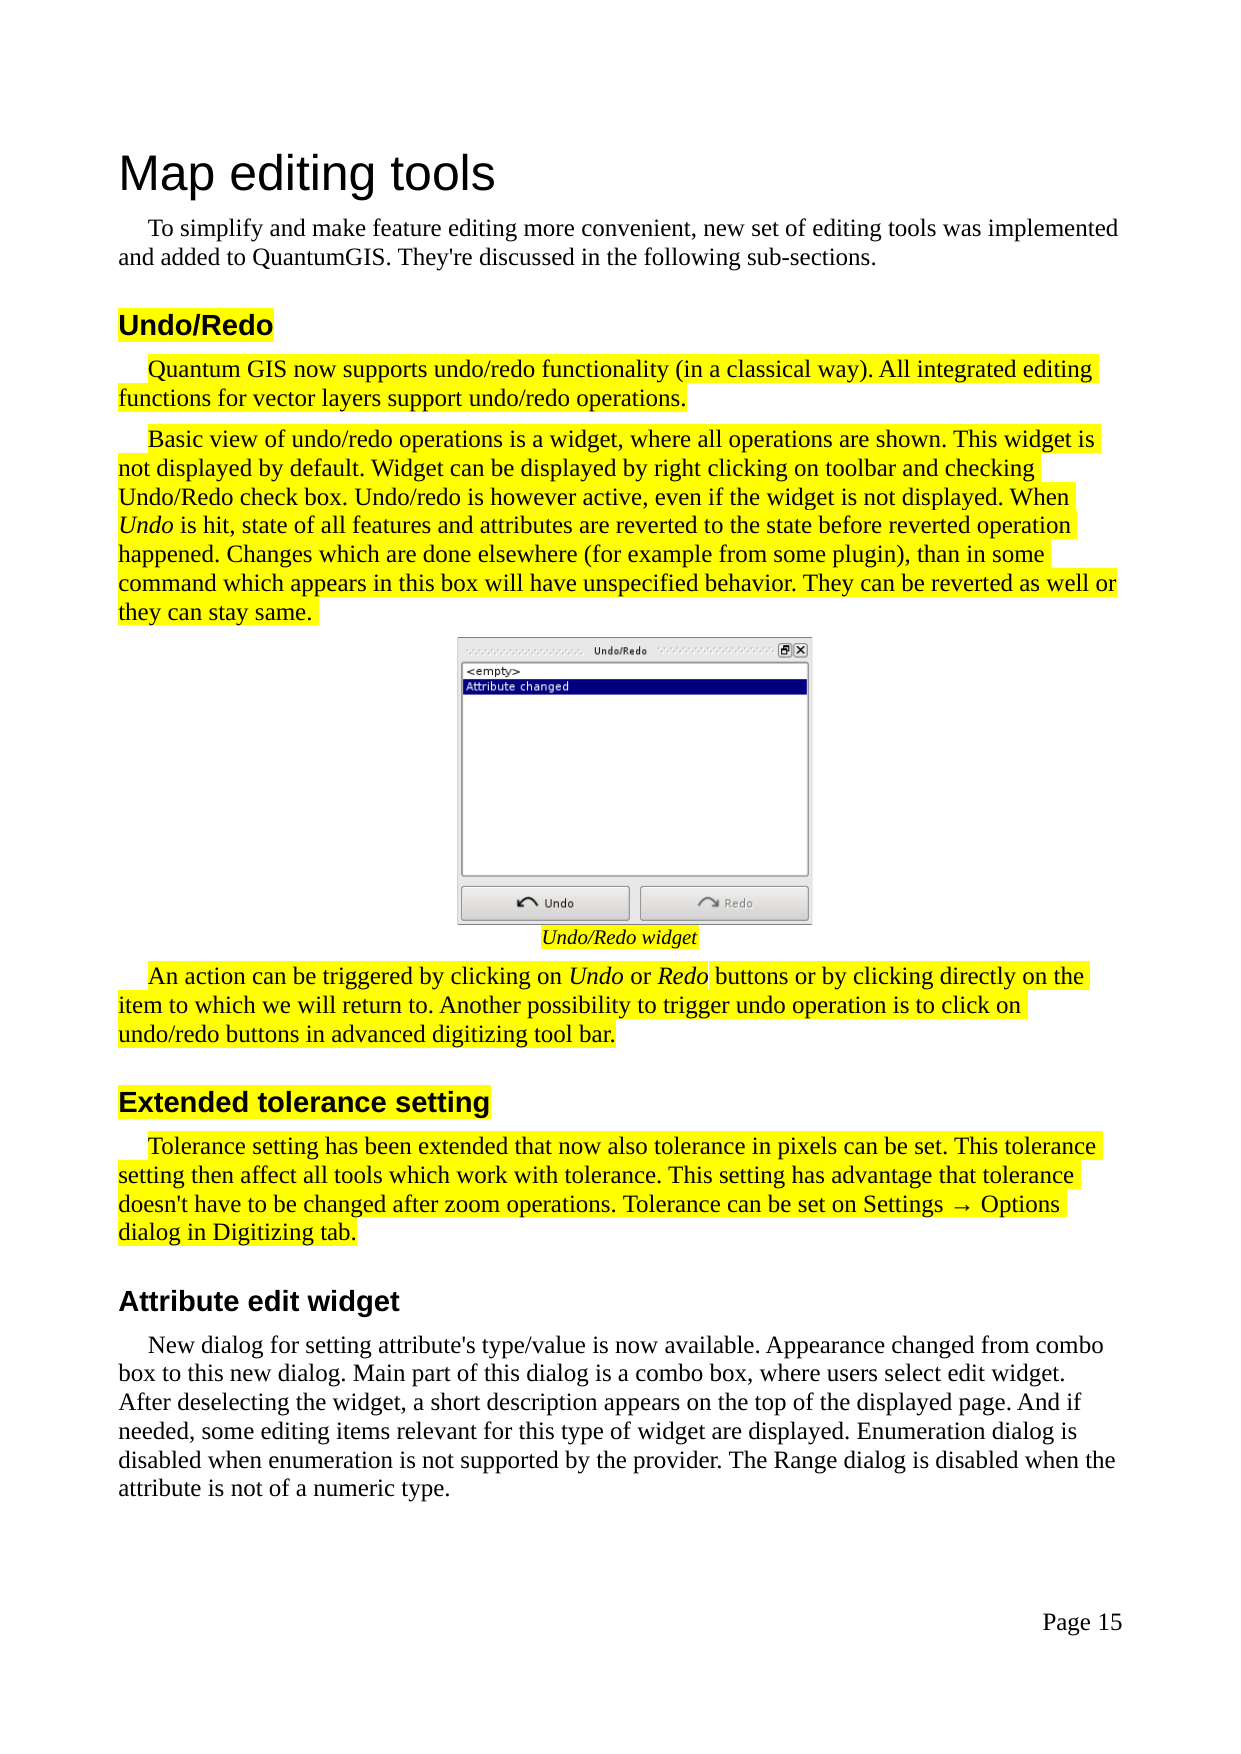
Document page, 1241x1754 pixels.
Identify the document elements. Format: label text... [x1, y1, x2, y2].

text Undo/Redo widget [118, 925, 1122, 949]
text Basic view of undo/redo operations is a widget, where all operations are shown. This widget is not displayed by default. Widget can be displayed by right clicking on toolbar and checking Undo/Redo check box. Undo/redo is however active, even if the widget is not displayed. When Undo is hit, state of all features and attributes are reverted to the state before reverted operation happened. Changes which are done elsewhere (for example from some plugin), than in some command which appears in this box will have unspecified behavior. They can be reverted as well or they can stay same. [118, 424, 1122, 625]
picture [457, 637, 813, 925]
text Quantum GIS now supports undo/redo functionality (in a classical way). All integrated editing functions for vector layers support undo/redo operations. [118, 354, 1122, 412]
subtitle Undo/Redo [118, 308, 1122, 342]
text An action can be triggered by clicking on Undo or Redo buttons or by clicking directly on the item to which we will return to. Another possibility to trigger undo operation is to click on undo/redo buttons in advanced digitizing tool bar. [118, 961, 1122, 1048]
text Tolerance setting has been extended that now also tolerance in pixels can be set. This tolerance setting then affect all tools which work with tolerance. This setting has advantage that tolerance doesn't have to be changed after zoom operations. Tolerance can be set on Settings → Options dialog in Digitizing tab. [118, 1131, 1122, 1246]
subtitle Map editing tools [118, 143, 1122, 201]
text New dialog for setting attribute's type/value is now available. Appearance changed from combo box to this new dialog. Main part of this dialog is a combo box, where users select edit widget. After deselecting the widget, a short description appears on the top of the displayed page. And if needed, some editing items relevant for this type of widget are displayed. Enumeration dialog is disabled when enumeration is not supported by the provider. The Range dialog is disabled when the attribute is not of a numeric type. [118, 1330, 1122, 1502]
text To simplify and make feature editing more convenient, new set of editing tools was implemented and added to QuantumGIS. They're discussed in the following sub-sections. [118, 213, 1122, 271]
subtitle Extended tolerance setting [118, 1085, 1122, 1119]
subtitle Attribute edit widget [118, 1284, 1122, 1317]
